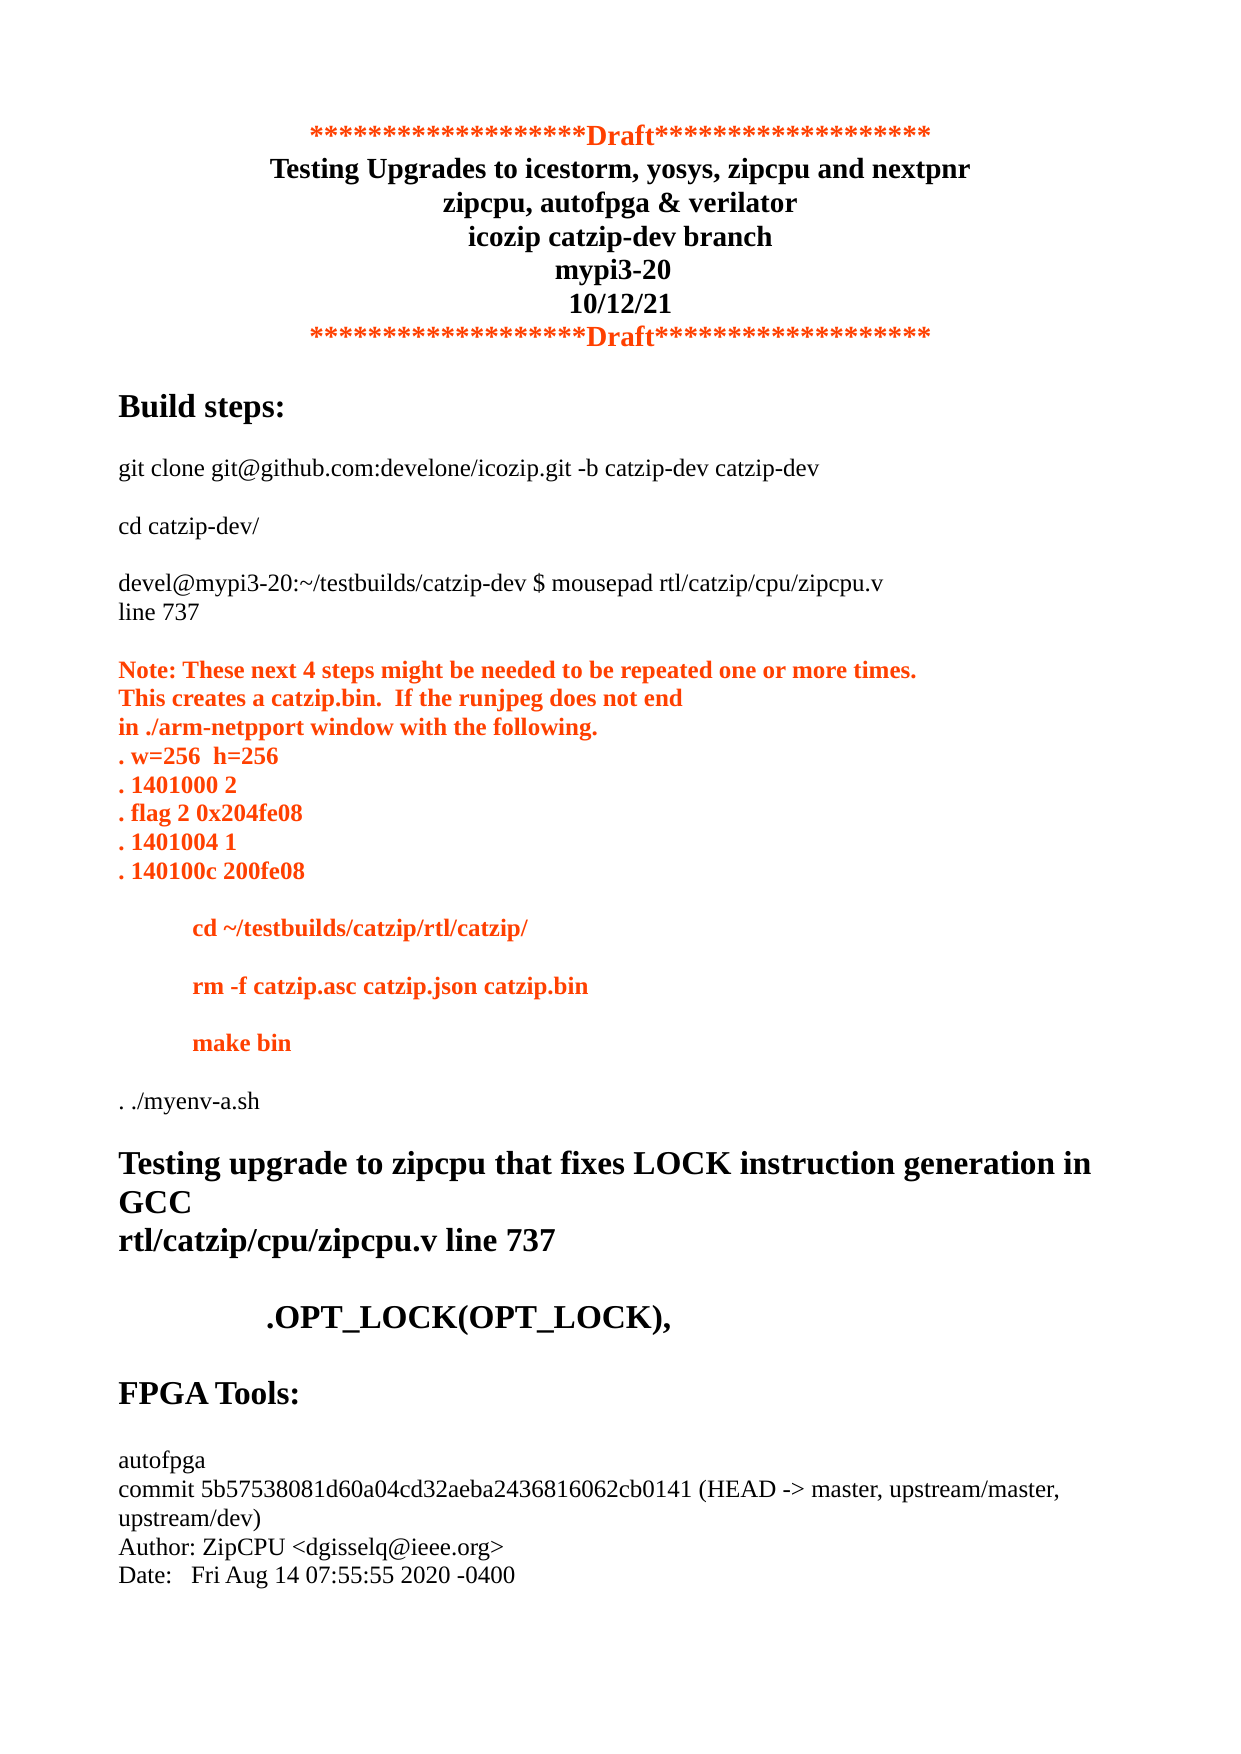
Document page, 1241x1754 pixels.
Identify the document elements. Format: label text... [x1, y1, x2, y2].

text . ./myenv-a.sh [118, 1086, 1122, 1115]
text in ./arm-netpport window with the following. [118, 712, 1122, 741]
text *******************Draft******************* [118, 118, 1122, 152]
text 10/12/21 [118, 286, 1122, 319]
text . 140100c 200fe08 [118, 856, 1122, 885]
text Author: ZipCPU <dgisselq@ieee.org> [118, 1532, 1122, 1560]
text mypi3-20 [118, 252, 1122, 286]
text Note: These next 4 steps might be needed to be repeated one or more times. [118, 655, 1122, 683]
text Testing upgrade to zipcpu that fixes LOCK instruction generation in GCC [118, 1143, 1122, 1220]
text icozip catzip-dev branch [118, 219, 1122, 252]
text git clone git@github.com:develone/icozip.git -b catzip-dev catzip-dev [118, 453, 1122, 482]
text zipcpu, autofpga & verilator [118, 185, 1122, 219]
text . 1401000 2 [118, 770, 1122, 798]
text *******************Draft******************* [118, 319, 1122, 353]
text . w=256 h=256 [118, 741, 1122, 770]
text This creates a catzip.bin. If the runjpeg does not end [118, 683, 1122, 712]
text make bin [118, 1028, 1122, 1057]
text FPGA Tools: [118, 1373, 1122, 1412]
text autofpga [118, 1445, 1122, 1474]
text Testing Upgrades to icestorm, yosys, zipcpu and nextpnr [118, 152, 1122, 185]
text rm -f catzip.asc catzip.json catzip.bin [118, 971, 1122, 1000]
text cd ~/testbuilds/catzip/rtl/catzip/ [118, 913, 1122, 942]
text commit 5b57538081d60a04cd32aeba2436816062cb0141 (HEAD -> master, upstream/master, upstream/dev) [118, 1474, 1122, 1532]
text cd catzip-dev/ [118, 511, 1122, 540]
text Build steps: [118, 386, 1122, 425]
text devel@mypi3-20:~/testbuilds/catzip-dev $ mousepad rtl/catzip/cpu/zipcpu.v [118, 568, 1122, 597]
text . flag 2 0x204fe08 [118, 798, 1122, 827]
text rtl/catzip/cpu/zipcpu.v line 737 [118, 1220, 1122, 1258]
text line 737 [118, 597, 1122, 626]
text . 1401004 1 [118, 827, 1122, 856]
text .OPT_LOCK(OPT_LOCK), [118, 1297, 1122, 1335]
text Date: Fri Aug 14 07:55:55 2020 -0400 [118, 1560, 1122, 1589]
